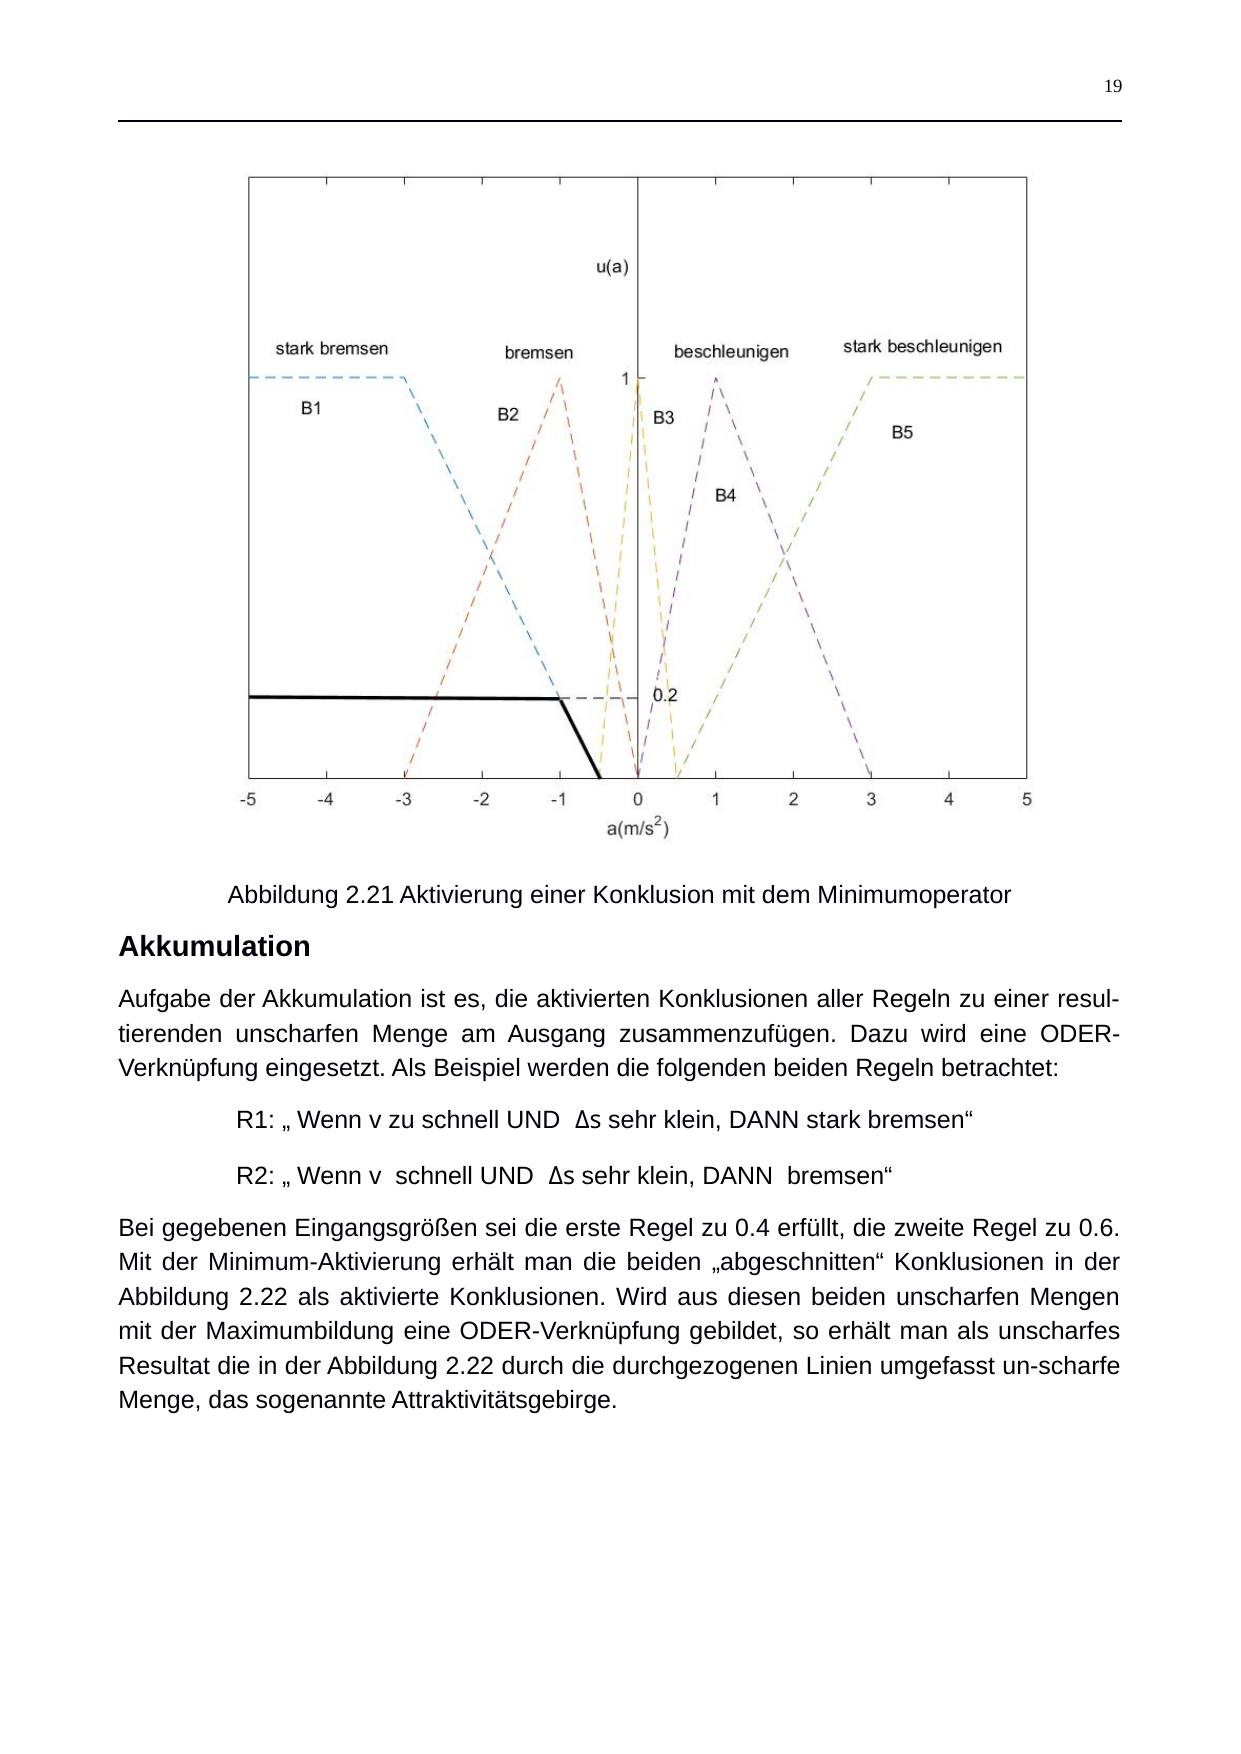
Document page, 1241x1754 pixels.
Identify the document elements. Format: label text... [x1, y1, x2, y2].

text Aufgabe der Akkumulation ist es, die aktivierten Konklusionen aller Regeln zu einer resul-tierenden unscharfen Menge am Ausgang zusammenzufügen. Dazu wird eine ODER-Verknüpfung eingesetzt. Als Beispiel werden die folgenden beiden Regeln betrachtet: [118, 984, 1122, 1082]
text Bei gegebenen Eingangsgrößen sei die erste Regel zu 0.4 erfüllt, die zweite Regel zu 0.6. Mit der Minimum-Aktivierung erhält man die beiden „abgeschnitten“ Konklusionen in der Abbildung 2.22 als aktivierte Konklusionen. Wird aus diesen beiden unscharfen Mengen mit der Maximumbildung eine ODER-Verknüpfung gebildet, so erhält man als unscharfes Resultat die in der Abbildung 2.22 durch die durchgezogenen Linien umgefasst un-scharfe Menge, das sogenannte Attraktivitätsgebirge. [118, 1213, 1122, 1414]
picture [118, 121, 1123, 860]
text R2: „ Wenn v schnell UND Δs sehr klein, DANN bremsen“ [118, 1157, 1122, 1192]
text Abbildung 2.21 Aktivierung einer Konklusion mit dem Minimumoperator [118, 880, 1122, 909]
text R1: „ Wenn v zu schnell UND Δs sehr klein, DANN stark bremsen“ [118, 1102, 1122, 1136]
text Akkumulation [118, 929, 1122, 963]
